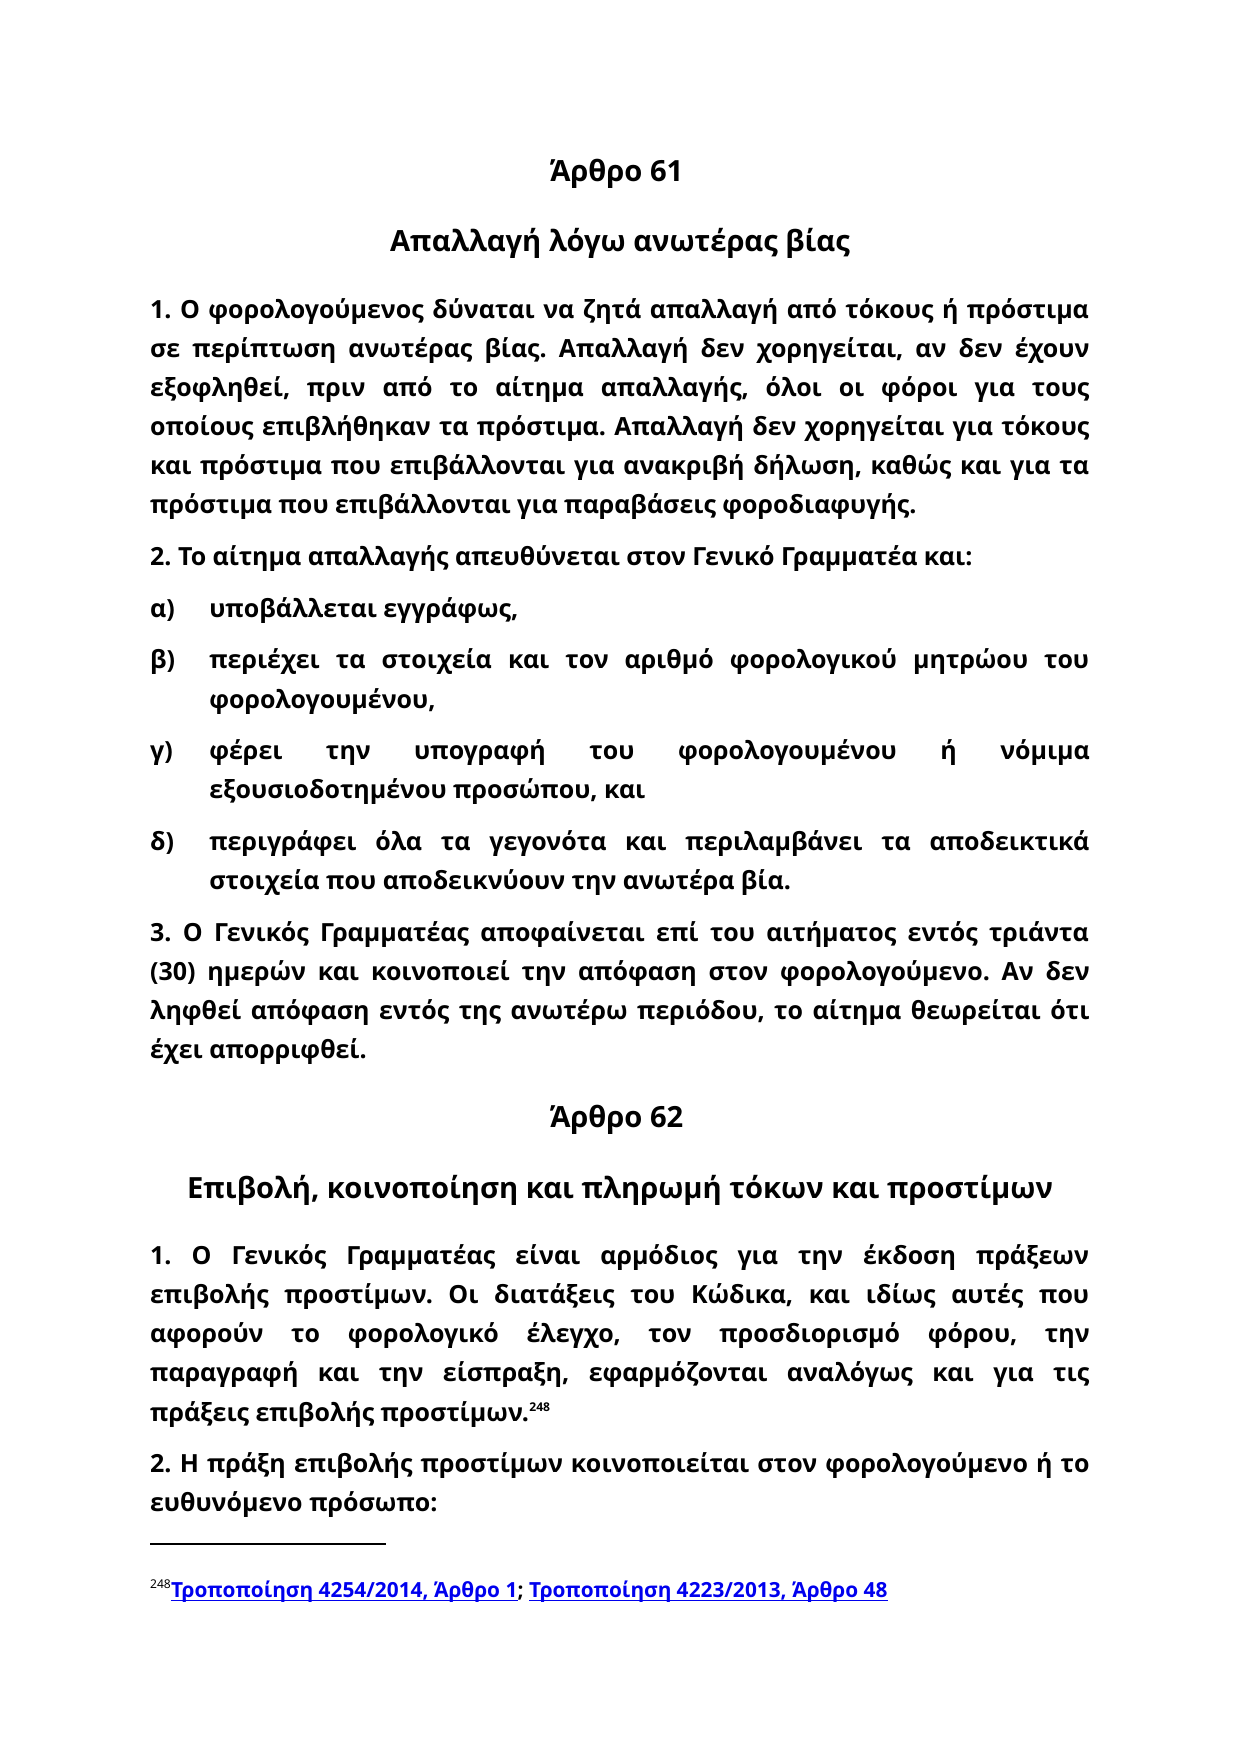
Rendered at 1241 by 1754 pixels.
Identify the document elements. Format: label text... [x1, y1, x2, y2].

list δ) περιγράφει όλα τα γεγονότα και περιλαμβάνει τα αποδεικτικά στοιχεία που αποδεικνύουν την ανωτέρα βία. [150, 824, 1090, 897]
text 2. Το αίτημα απαλλαγής απευθύνεται στον Γενικό Γραμματέα και: [150, 539, 1090, 573]
text 2. Η πράξη επιβολής προστίμων κοινοποιείται στον φορολογούμενο ή το ευθυνόμενο πρόσωπο: [150, 1446, 1090, 1519]
list γ) φέρει την υπογραφή του φορολογουμένου ή νόμιμα εξουσιοδοτημένου προσώπου, και [150, 733, 1090, 806]
text 1. Ο φορολογούμενος δύναται να ζητά απαλλαγή από τόκους ή πρόστιμα σε περίπτωση ανωτέρας βίας. Απαλλαγή δεν χορηγείται, αν δεν έχουν εξοφληθεί, πριν από το αίτημα απαλλαγής, όλοι οι φόροι για τους οποίους επιβλήθηκαν τα πρόστιμα. Απαλλαγή δεν χορηγείται για τόκους και πρόστιμα που επιβάλλονται για ανακριβή δήλωση, καθώς και για τα πρόστιμα που επιβάλλονται για παραβάσεις φοροδιαφυγής. [150, 291, 1090, 521]
list β) περιέχει τα στοιχεία και τον αριθμό φορολογικού μητρώου του φορολογουμένου, [150, 642, 1090, 715]
text 1. Ο Γενικός Γραμματέας είναι αρμόδιος για την έκδοση πράξεων επιβολής προστίμων. Οι διατάξεις του Κώδικα, και ιδίως αυτές που αφορούν το φορολογικό έλεγχο, τον προσδιορισμό φόρου, την παραγραφή και την είσπραξη, εφαρμόζονται αναλόγως και για τις πράξεις επιβολής προστίμων. [150, 1237, 1090, 1428]
list α) υποβάλλεται εγγράφως, [150, 590, 1090, 624]
subtitle Άρθρο 61 [150, 150, 1090, 190]
text 3. Ο Γενικός Γραμματέας αποφαίνεται επί του αιτήματος εντός τριάντα (30) ημερών και κοινοποιεί την απόφαση στον φορολογούμενο. Αν δεν ληφθεί απόφαση εντός της ανωτέρω περιόδου, το αίτημα θεωρείται ότι έχει απορριφθεί. [150, 914, 1090, 1066]
text Τροποποίηση 4254/2014, Άρθρο 1; Τροποποίηση 4223/2013, Άρθρο 48 [150, 1576, 1090, 1604]
subtitle Απαλλαγή λόγω ανωτέρας βίας [150, 221, 1090, 260]
subtitle Άρθρο 62 [150, 1096, 1090, 1136]
subtitle Επιβολή, κοινοποίηση και πληρωμή τόκων και προστίμων [150, 1167, 1090, 1207]
